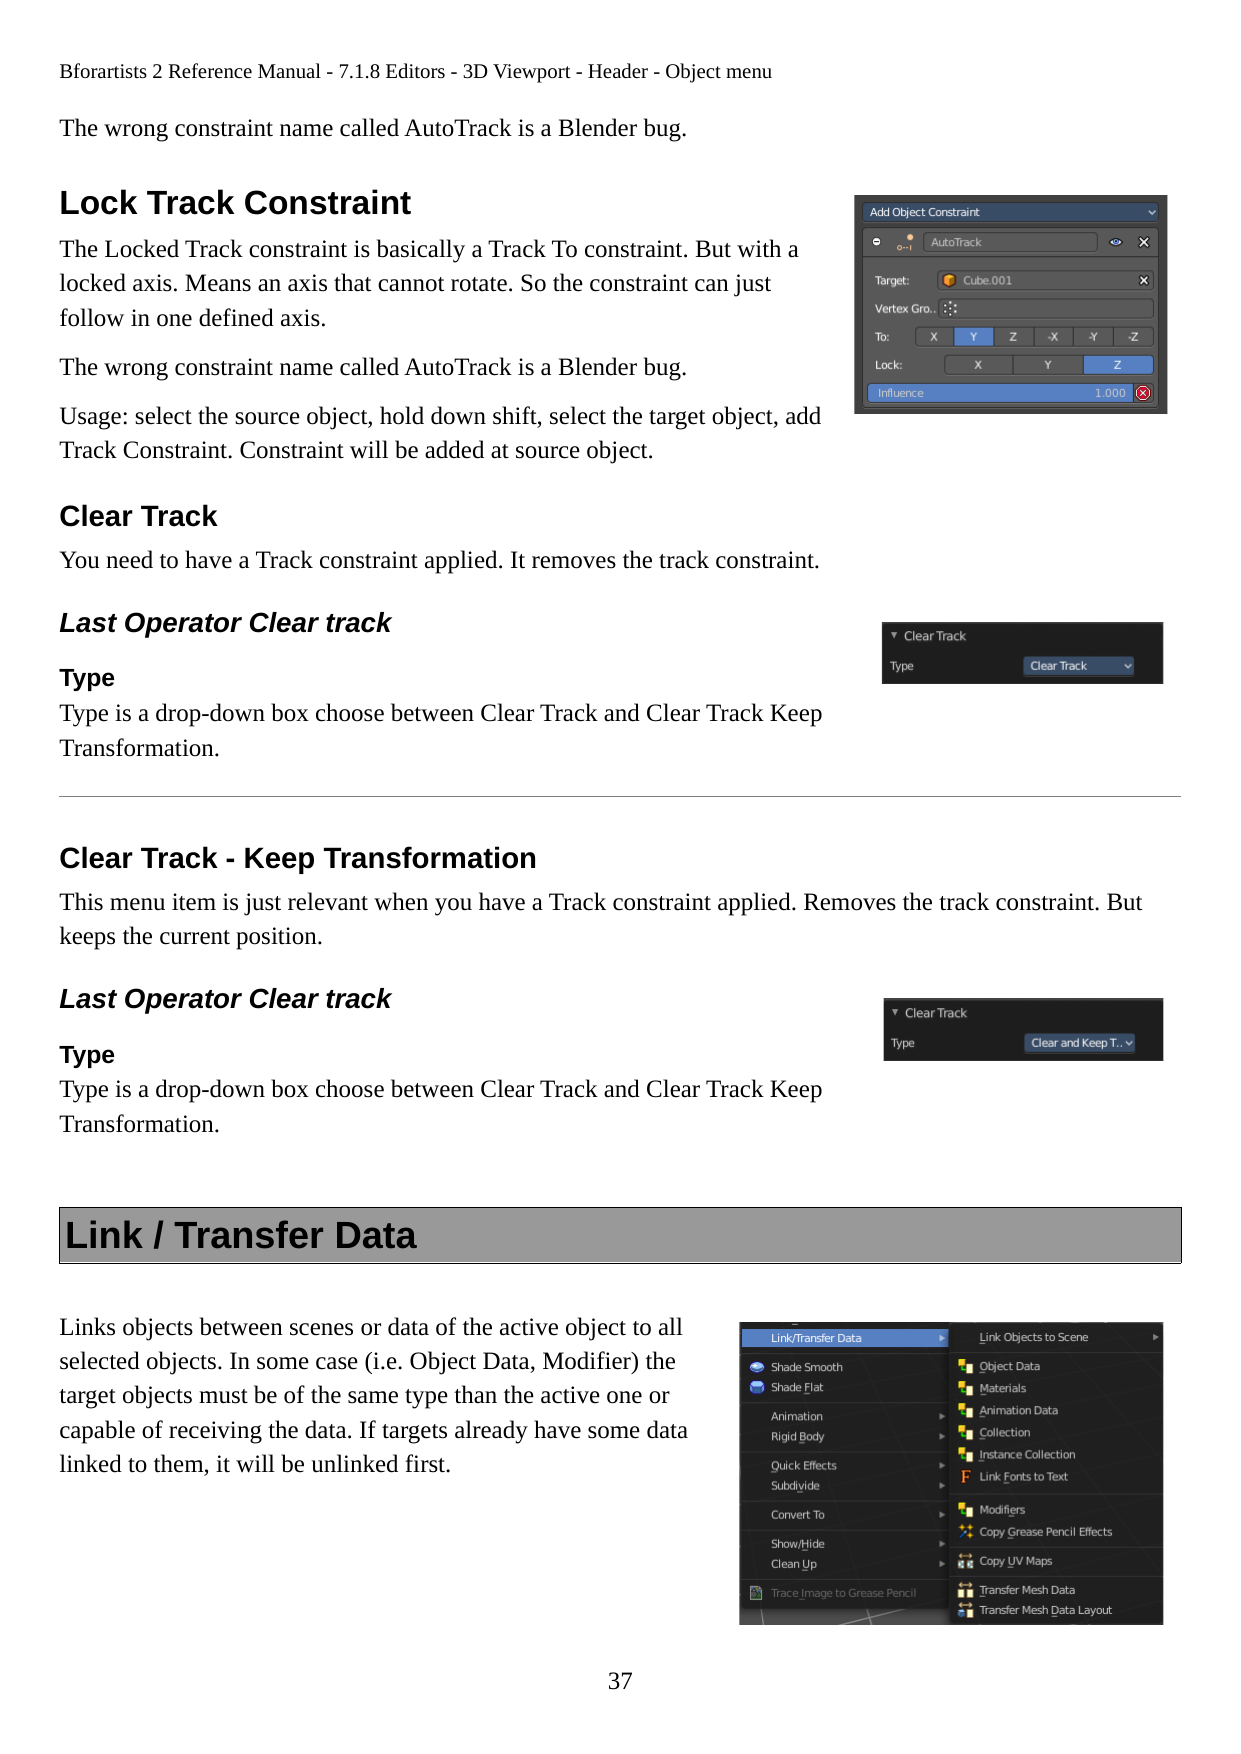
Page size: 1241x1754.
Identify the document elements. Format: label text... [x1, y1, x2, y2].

picture [883, 998, 1164, 1061]
subtitle Type [59, 1040, 1181, 1068]
subtitle Type [59, 663, 1181, 692]
text The wrong constraint name called AutoTrack is a Blender bug. [59, 113, 1181, 141]
text The Locked Track constraint is basically a Track To constraint. But with a locked axis. Means an axis that cannot rotate. So the constraint can just follow in one defined axis. [59, 234, 854, 331]
subtitle Last Operator Clear track [59, 983, 1181, 1015]
text The wrong constraint name called AutoTrack is a Blender bug. [59, 352, 854, 380]
text Links objects between scenes or data of the active object to all selected objects. In some case (i.e. Object Data, Modifier) the target objects must be of the same type than the active one or capable of receiving the data. If targets already have some data linked to them, it will be unlinked first. [59, 1312, 1181, 1478]
text This menu item is just relevant when you have a Track constraint applied. Removes the track constraint. But keeps the current position. [59, 887, 1181, 950]
text You need to have a Track constraint applied. It removes the track constraint. [59, 545, 1181, 574]
text Type is a drop-down box choose between Clear Track and Clear Track Keep Transformation. [59, 698, 1181, 762]
table_header Link / Transfer Data [60, 1208, 1181, 1262]
subtitle Clear Track - Keep Transformation [59, 841, 1181, 874]
subtitle Clear Track [59, 499, 1181, 533]
picture [739, 1322, 1164, 1625]
text Type is a drop-down box choose between Clear Track and Clear Track Keep Transformation. [59, 1074, 1181, 1138]
picture [854, 195, 1168, 414]
subtitle Last Operator Clear track [59, 607, 1181, 638]
text Usage: select the source object, hold down shift, select the target object, add Track Constraint. Constraint will be added at source object. [59, 401, 1181, 464]
picture [881, 622, 1164, 684]
subtitle Lock Track Constraint [59, 182, 1181, 221]
